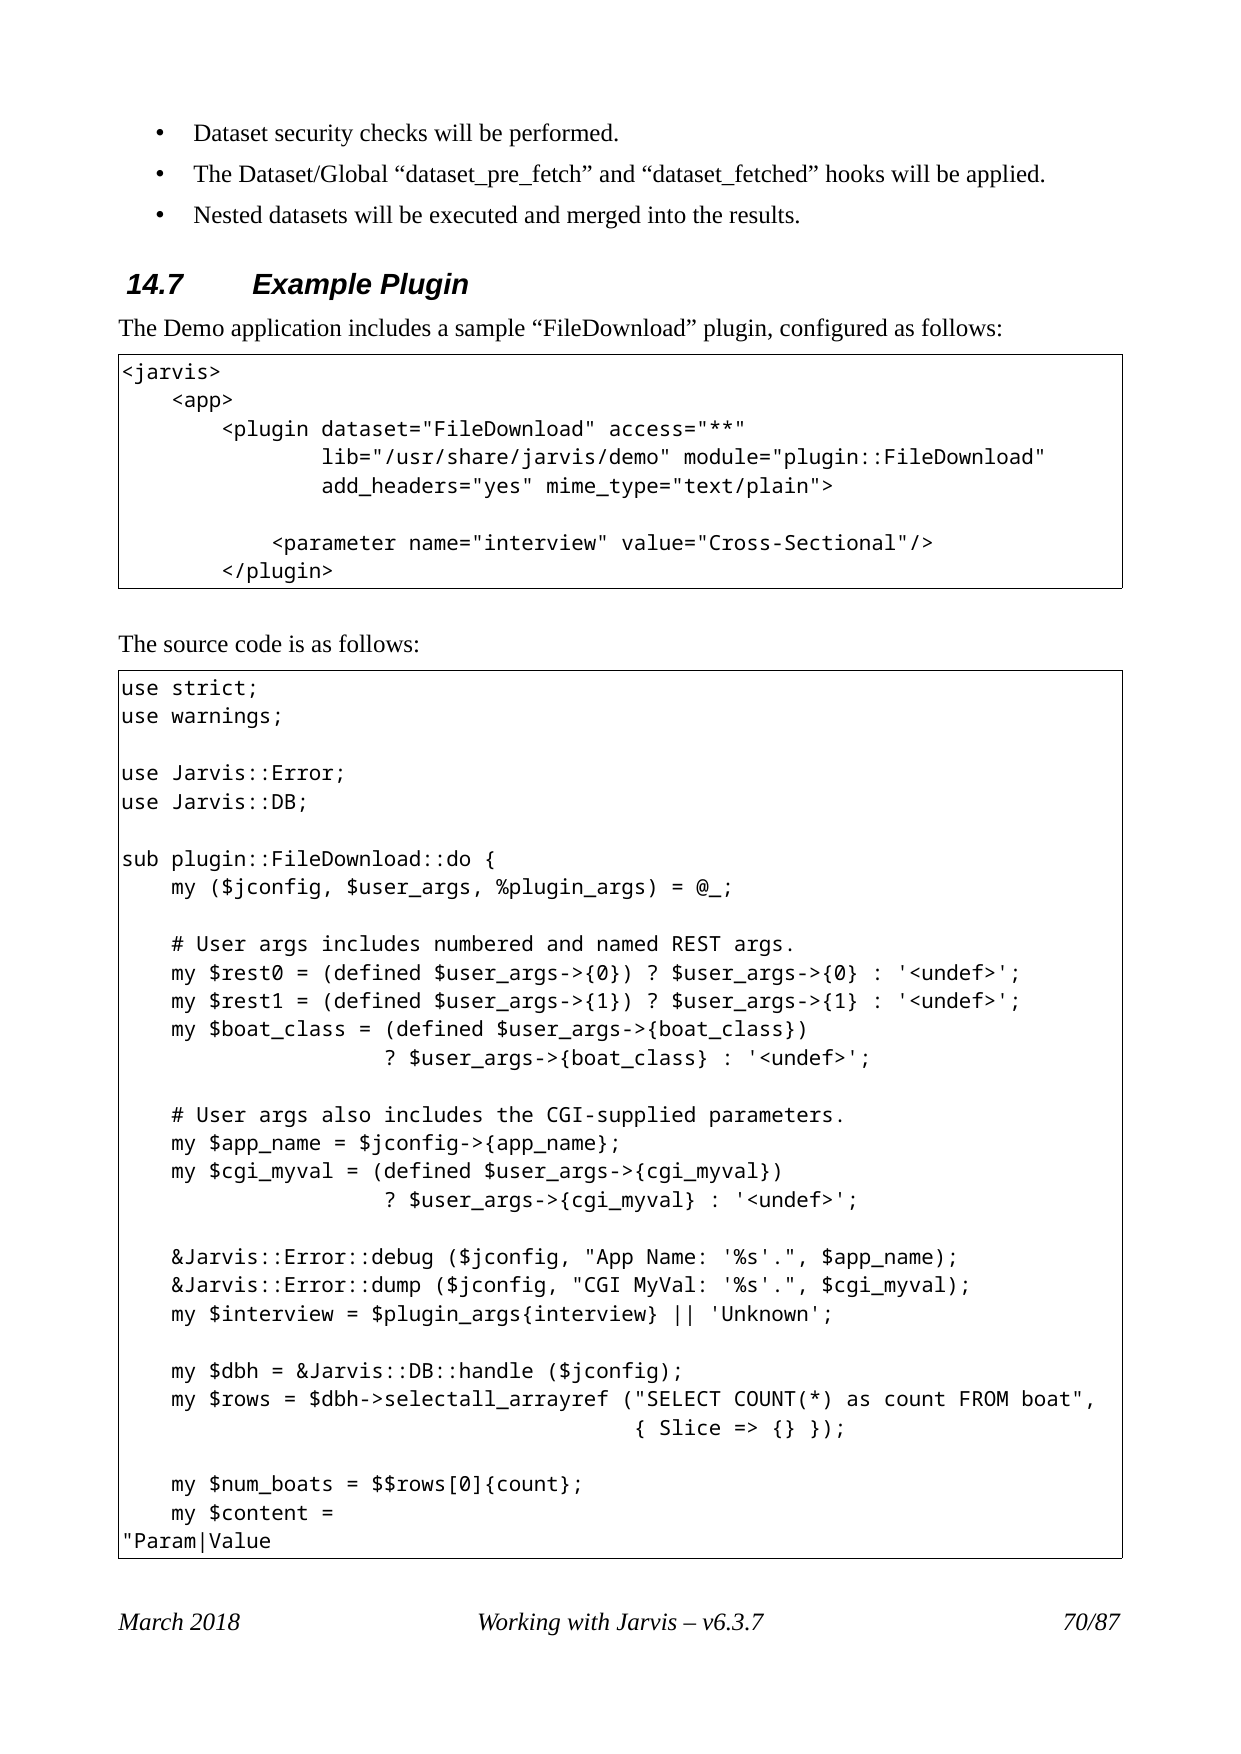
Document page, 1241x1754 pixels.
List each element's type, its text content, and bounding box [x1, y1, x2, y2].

text lib="/usr/share/jarvis/demo" module="plugin::FileDownload" [119, 439, 1122, 468]
text my $content = [119, 1495, 1122, 1523]
text my $app_name = $jconfig->{app_name}; [119, 1125, 1122, 1154]
text use strict; [119, 671, 1122, 699]
list Dataset security checks will be performed. [156, 118, 1122, 147]
text my $num_boats = $$rows[0]{count}; [119, 1466, 1122, 1495]
text &Jarvis::Error::dump ($jconfig, "CGI MyVal: '%s'.", $cgi_myval); [119, 1267, 1122, 1296]
text ? $user_args->{cgi_myval} : '<undef>'; [119, 1182, 1122, 1213]
text my $cgi_myval = (defined $user_args->{cgi_myval}) [119, 1154, 1122, 1182]
text &Jarvis::Error::debug ($jconfig, "App Name: '%s'.", $app_name); [119, 1239, 1122, 1267]
list The Dataset/Global “dataset_pre_fetch” and “dataset_fetched” hooks will be applied. [156, 159, 1122, 188]
text The Demo application includes a sample “FileDownload” plugin, configured as follows: [118, 313, 1122, 342]
text my $rest0 = (defined $user_args->{0}) ? $user_args->{0} : '<undef>'; [119, 954, 1122, 983]
text my $dbh = &Jarvis::DB::handle ($jconfig); [119, 1353, 1122, 1381]
text my $interview = $plugin_args{interview} || 'Unknown'; [119, 1296, 1122, 1327]
text use warnings; [119, 699, 1122, 730]
text </plugin> [119, 553, 1122, 588]
text # User args also includes the CGI-supplied parameters. [119, 1097, 1122, 1125]
text add_headers="yes" mime_type="text/plain"> [119, 468, 1122, 499]
subtitle Example Plugin [118, 267, 1122, 300]
text <parameter name="interview" value="Cross-Sectional"/> [119, 525, 1122, 553]
list Nested datasets will be executed and merged into the results. [156, 201, 1122, 229]
text The source code is as follows: [118, 629, 1122, 658]
text <app> [119, 383, 1122, 411]
text my $rows = $dbh->selectall_arrayref ("SELECT COUNT(*) as count FROM boat", [119, 1381, 1122, 1409]
text my ($jconfig, $user_args, %plugin_args) = @_; [119, 869, 1122, 901]
text my $boat_class = (defined $user_args->{boat_class}) [119, 1011, 1122, 1040]
text # User args includes numbered and named REST args. [119, 926, 1122, 954]
text use Jarvis::DB; [119, 784, 1122, 815]
text <jarvis> [119, 355, 1122, 383]
text { Slice => {} }); [119, 1409, 1122, 1441]
text my $rest1 = (defined $user_args->{1}) ? $user_args->{1} : '<undef>'; [119, 983, 1122, 1011]
text ? $user_args->{boat_class} : '<undef>'; [119, 1040, 1122, 1071]
text sub plugin::FileDownload::do { [119, 841, 1122, 869]
text "Param|Value [119, 1523, 1122, 1558]
text use Jarvis::Error; [119, 756, 1122, 784]
text <plugin dataset="FileDownload" access="**" [119, 411, 1122, 439]
